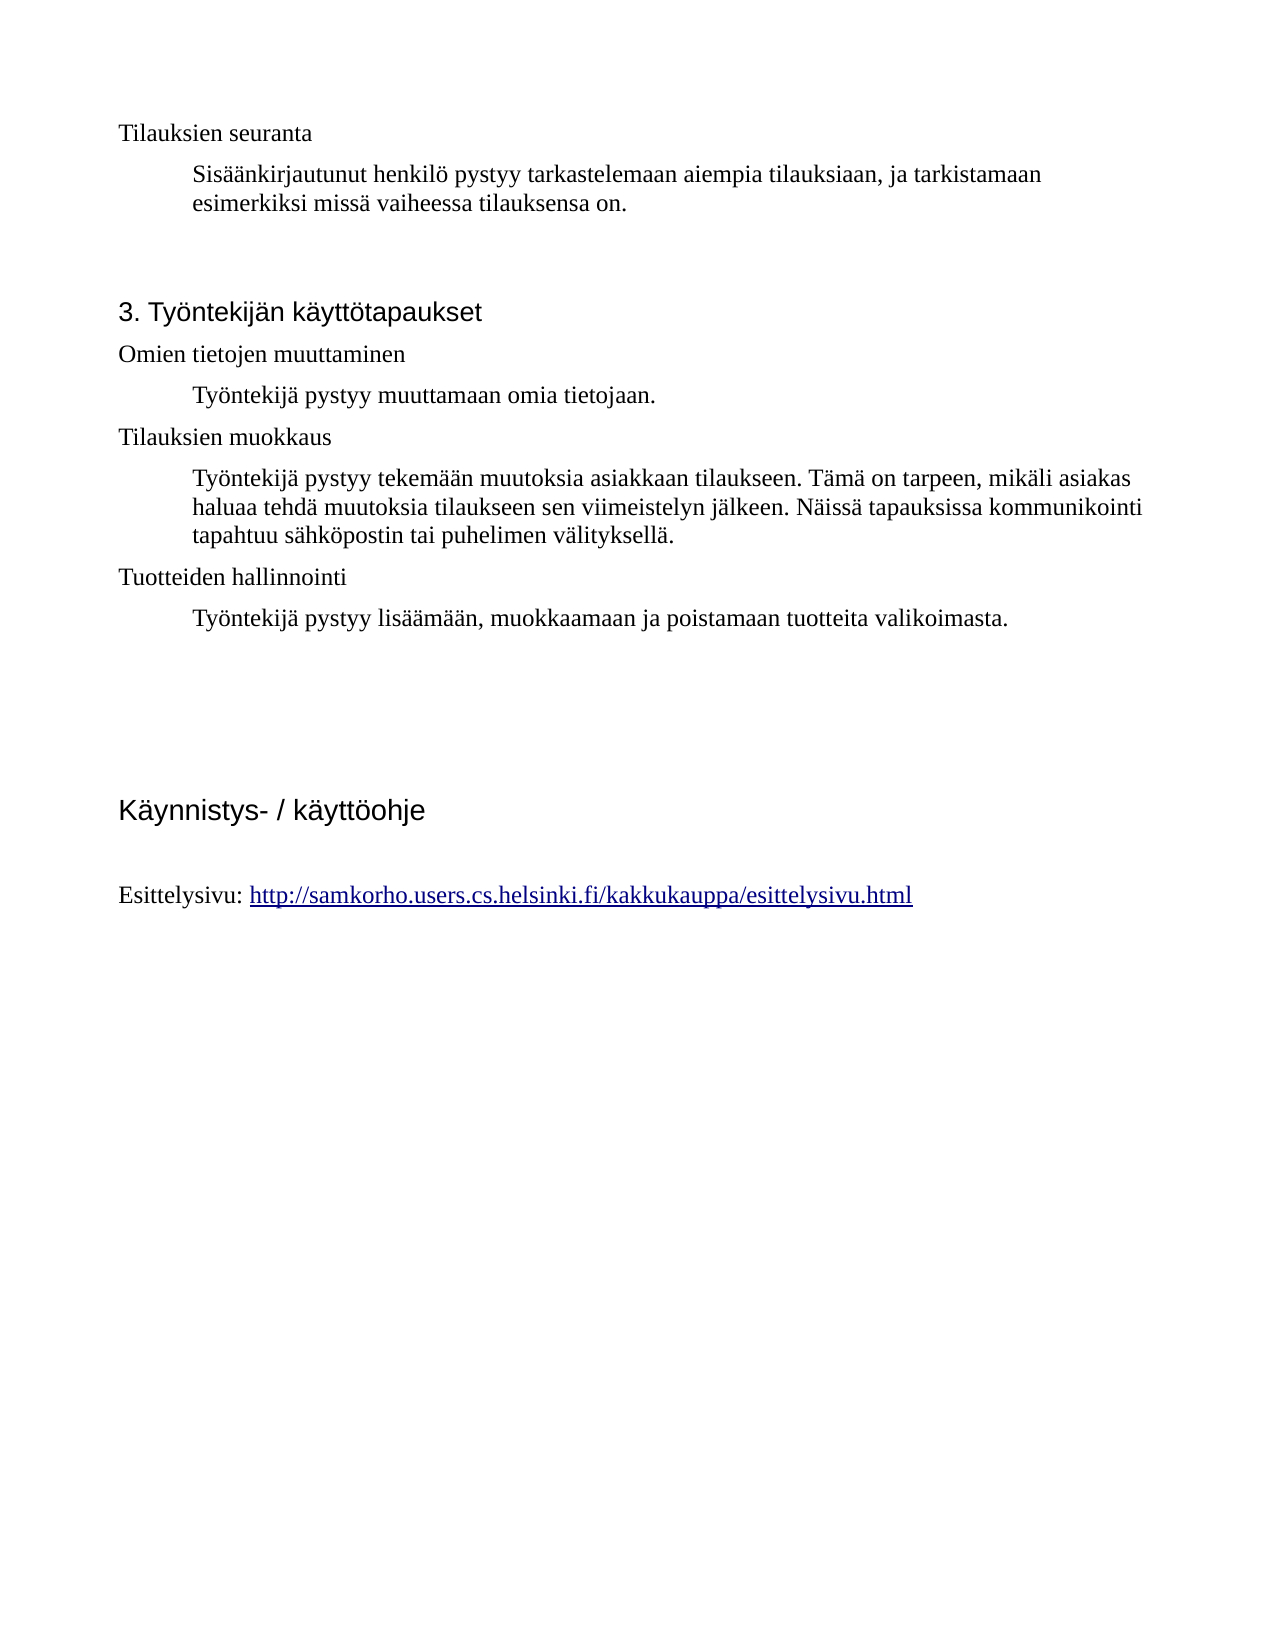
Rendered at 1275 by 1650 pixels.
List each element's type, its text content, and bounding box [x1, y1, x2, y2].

text Esittelysivu: http://samkorho.users.cs.helsinki.fi/kakkukauppa/esittelysivu.html [118, 880, 1157, 909]
text Työntekijä pystyy lisäämään, muokkaamaan ja poistamaan tuotteita valikoimasta. [118, 603, 1157, 632]
text Sisäänkirjautunut henkilö pystyy tarkastelemaan aiempia tilauksiaan, ja tarkistamaan esimerkiksi missä vaiheessa tilauksensa on. [118, 159, 1157, 217]
text Tilauksien muokkaus [118, 422, 1157, 451]
text Työntekijä pystyy tekemään muutoksia asiakkaan tilaukseen. Tämä on tarpeen, mikäli asiakas haluaa tehdä muutoksia tilaukseen sen viimeistelyn jälkeen. Näissä tapauksissa kommunikointi tapahtuu sähköpostin tai puhelimen välityksellä. [118, 463, 1157, 549]
text Tuotteiden hallinnointi [118, 562, 1157, 591]
text Omien tietojen muuttaminen [118, 339, 1157, 368]
text Tilauksien seuranta [118, 118, 1157, 147]
subtitle 3. Työntekijän käyttötapaukset [118, 296, 1157, 327]
text Työntekijä pystyy muuttamaan omia tietojaan. [118, 381, 1157, 409]
subtitle Käynnistys- / käyttöohje [118, 793, 1157, 827]
